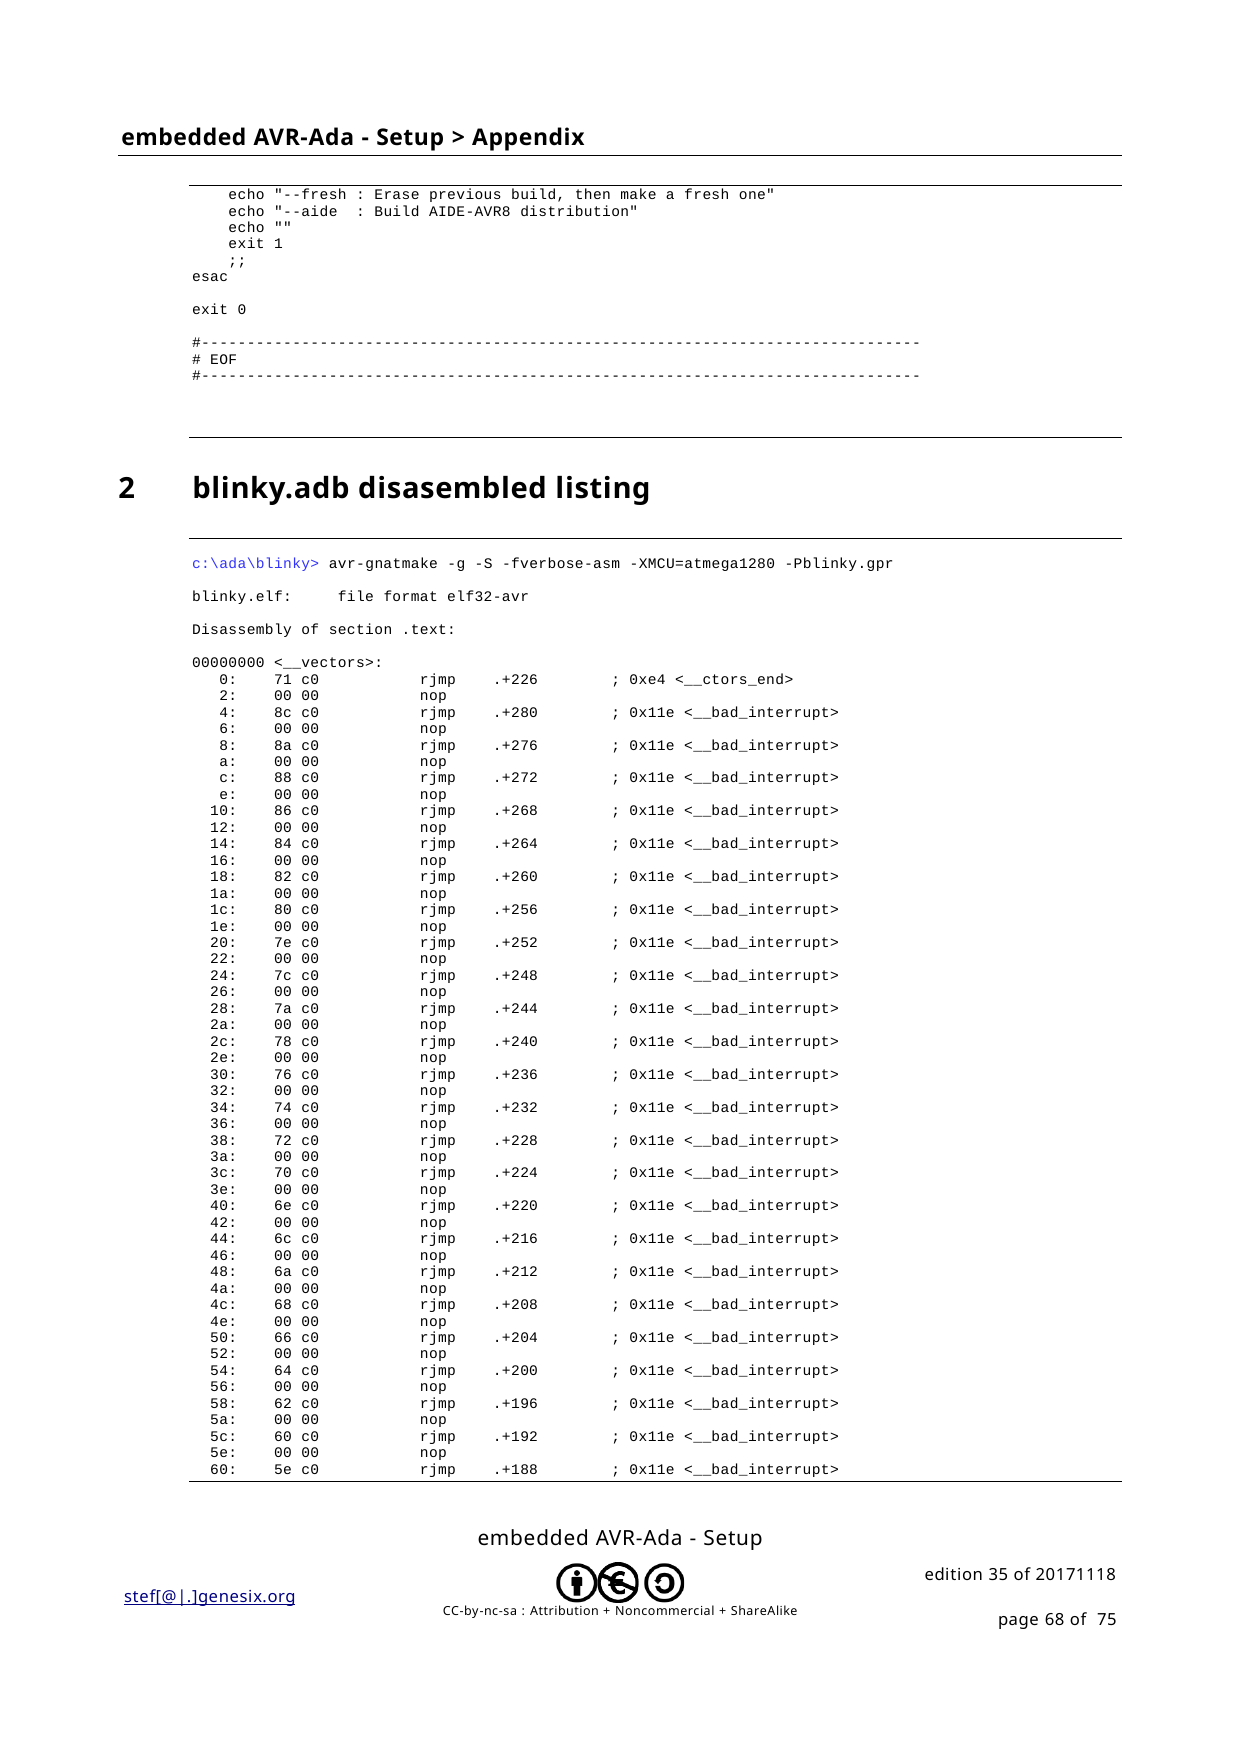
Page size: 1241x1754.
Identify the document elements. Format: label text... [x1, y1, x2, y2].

list 2c: 78 c0 rjmp .+240 ; 0x11e <__bad_interrupt> [189, 1031, 1122, 1048]
picture [643, 1562, 685, 1603]
list 3e: 00 00 nop [189, 1179, 1122, 1196]
list 16: 00 00 nop [189, 850, 1122, 867]
list 24: 7c c0 rjmp .+248 ; 0x11e <__bad_interrupt> [189, 965, 1122, 982]
list 5e: 00 00 nop [189, 1443, 1122, 1459]
list echo "" [189, 217, 1122, 234]
list # EOF [189, 349, 1122, 366]
list ;; [189, 250, 1122, 267]
list e: 00 00 nop [189, 784, 1122, 801]
list 4e: 00 00 nop [189, 1311, 1122, 1327]
list 1a: 00 00 nop [189, 883, 1122, 899]
list 54: 64 c0 rjmp .+200 ; 0x11e <__bad_interrupt> [189, 1360, 1122, 1377]
list #------------------------------------------------------------------------------- [189, 333, 1122, 349]
list 42: 00 00 nop [189, 1212, 1122, 1229]
subtitle blinky.adb disasembled listing [118, 467, 1122, 506]
list 4a: 00 00 nop [189, 1278, 1122, 1294]
list 8: 8a c0 rjmp .+276 ; 0x11e <__bad_interrupt> [189, 735, 1122, 751]
list 2: 00 00 nop [189, 686, 1122, 702]
list 38: 72 c0 rjmp .+228 ; 0x11e <__bad_interrupt> [189, 1130, 1122, 1146]
list 5a: 00 00 nop [189, 1410, 1122, 1426]
list 00000000 <__vectors>: [189, 653, 1122, 669]
list 5c: 60 c0 rjmp .+192 ; 0x11e <__bad_interrupt> [189, 1426, 1122, 1443]
list 3c: 70 c0 rjmp .+224 ; 0x11e <__bad_interrupt> [189, 1163, 1122, 1179]
list 4: 8c c0 rjmp .+280 ; 0x11e <__bad_interrupt> [189, 702, 1122, 718]
list 4c: 68 c0 rjmp .+208 ; 0x11e <__bad_interrupt> [189, 1294, 1122, 1311]
list 2e: 00 00 nop [189, 1048, 1122, 1064]
list exit 0 [189, 300, 1122, 319]
list 18: 82 c0 rjmp .+260 ; 0x11e <__bad_interrupt> [189, 867, 1122, 883]
list 60: 5e c0 rjmp .+188 ; 0x11e <__bad_interrupt> [189, 1459, 1122, 1481]
list 58: 62 c0 rjmp .+196 ; 0x11e <__bad_interrupt> [189, 1393, 1122, 1410]
list 6: 00 00 nop [189, 718, 1122, 735]
list 44: 6c c0 rjmp .+216 ; 0x11e <__bad_interrupt> [189, 1229, 1122, 1245]
list 34: 74 c0 rjmp .+232 ; 0x11e <__bad_interrupt> [189, 1097, 1122, 1113]
list 56: 00 00 nop [189, 1377, 1122, 1393]
list 36: 00 00 nop [189, 1113, 1122, 1130]
list 2a: 00 00 nop [189, 1015, 1122, 1031]
list 14: 84 c0 rjmp .+264 ; 0x11e <__bad_interrupt> [189, 834, 1122, 850]
list 50: 66 c0 rjmp .+204 ; 0x11e <__bad_interrupt> [189, 1327, 1122, 1344]
list 1c: 80 c0 rjmp .+256 ; 0x11e <__bad_interrupt> [189, 899, 1122, 916]
list echo "--fresh : Erase previous build, then make a fresh one" [189, 186, 1122, 201]
list 28: 7a c0 rjmp .+244 ; 0x11e <__bad_interrupt> [189, 998, 1122, 1015]
list 30: 76 c0 rjmp .+236 ; 0x11e <__bad_interrupt> [189, 1064, 1122, 1081]
list 52: 00 00 nop [189, 1344, 1122, 1360]
list 46: 00 00 nop [189, 1245, 1122, 1262]
list 1e: 00 00 nop [189, 916, 1122, 932]
list 22: 00 00 nop [189, 949, 1122, 965]
list #------------------------------------------------------------------------------- [189, 366, 1122, 402]
list 0: 71 c0 rjmp .+226 ; 0xe4 <__ctors_end> [189, 669, 1122, 686]
list 26: 00 00 nop [189, 982, 1122, 998]
picture [555, 1562, 639, 1603]
list 32: 00 00 nop [189, 1081, 1122, 1097]
list 3a: 00 00 nop [189, 1146, 1122, 1163]
list exit 1 [189, 234, 1122, 250]
list echo "--aide : Build AIDE-AVR8 distribution" [189, 201, 1122, 217]
list a: 00 00 nop [189, 751, 1122, 768]
list 10: 86 c0 rjmp .+268 ; 0x11e <__bad_interrupt> [189, 801, 1122, 817]
list 40: 6e c0 rjmp .+220 ; 0x11e <__bad_interrupt> [189, 1196, 1122, 1212]
list 20: 7e c0 rjmp .+252 ; 0x11e <__bad_interrupt> [189, 932, 1122, 949]
list c: 88 c0 rjmp .+272 ; 0x11e <__bad_interrupt> [189, 768, 1122, 784]
list Disassembly of section .text: [189, 620, 1122, 639]
list esac [189, 267, 1122, 286]
list 48: 6a c0 rjmp .+212 ; 0x11e <__bad_interrupt> [189, 1262, 1122, 1278]
list c:\ada\blinky> avr-gnatmake -g -S -fverbose-asm -XMCU=atmega1280 -Pblinky.gpr blinky.elf: file format elf32-avr [189, 539, 1122, 606]
list 12: 00 00 nop [189, 817, 1122, 834]
